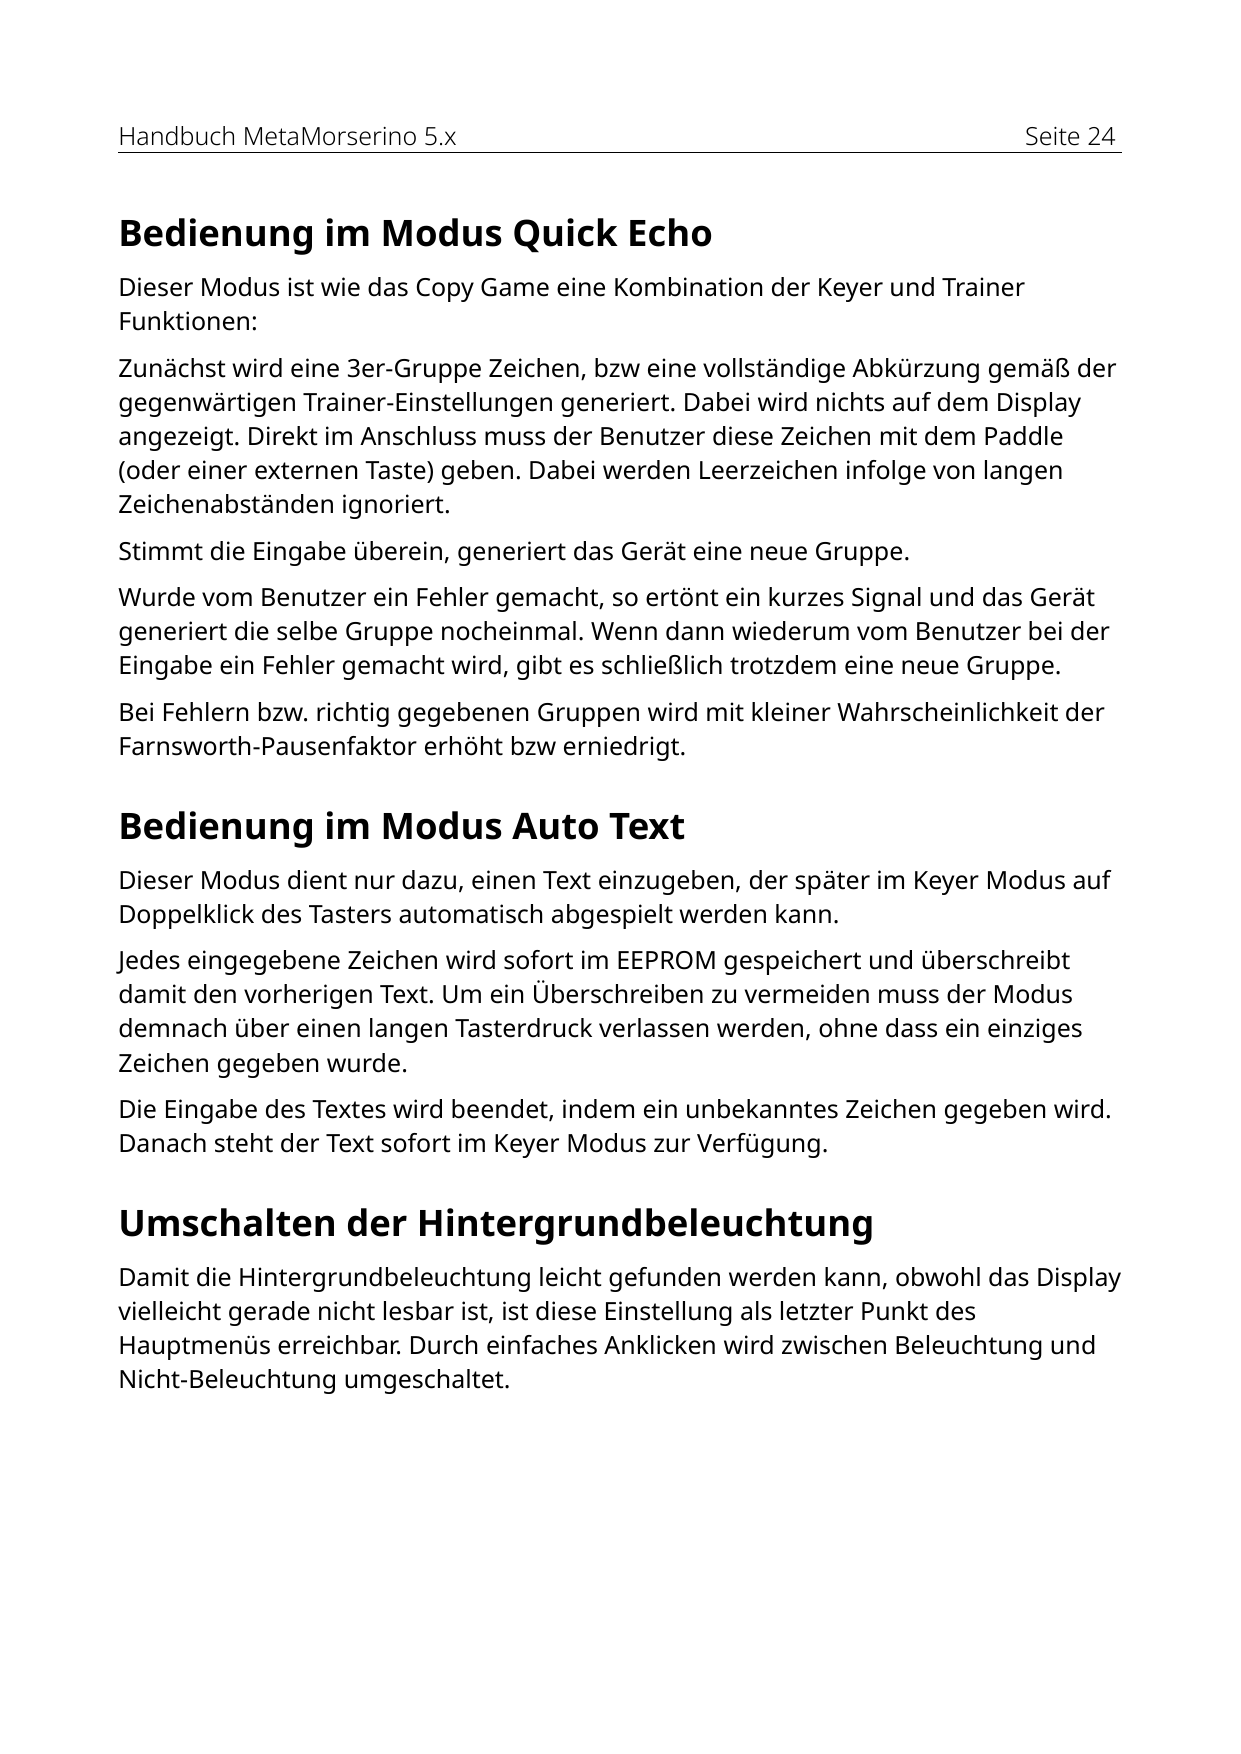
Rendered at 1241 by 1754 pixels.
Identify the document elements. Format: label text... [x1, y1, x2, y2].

text Damit die Hintergrundbeleuchtung leicht gefunden werden kann, obwohl das Display vielleicht gerade nicht lesbar ist, ist diese Einstellung als letzter Punkt des Hauptmenüs erreichbar. Durch einfaches Anklicken wird zwischen Beleuchtung und Nicht-Beleuchtung umgeschaltet. [118, 1259, 1122, 1396]
text Stimmt die Eingabe überein, generiert das Gerät eine neue Gruppe. [118, 533, 1122, 567]
text Dieser Modus ist wie das Copy Game eine Kombination der Keyer und Trainer Funktionen: [118, 270, 1122, 338]
text Die Eingabe des Textes wird beendet, indem ein unbekanntes Zeichen gegeben wird. Danach steht der Text sofort im Keyer Modus zur Verfügung. [118, 1092, 1122, 1160]
text Bei Fehlern bzw. richtig gegebenen Gruppen wird mit kleiner Wahrscheinlichkeit der Farnsworth-Pausenfaktor erhöht bzw erniedrigt. [118, 694, 1122, 763]
subtitle Bedienung im Modus Quick Echo [118, 208, 1122, 257]
subtitle Bedienung im Modus Auto Text [118, 800, 1122, 850]
text Jedes eingegebene Zeichen wird sofort im EEPROM gespeichert und überschreibt damit den vorherigen Text. Um ein Überschreiben zu vermeiden muss der Modus demnach über einen langen Tasterdruck verlassen werden, ohne dass ein einziges Zeichen gegeben wurde. [118, 943, 1122, 1079]
text Dieser Modus dient nur dazu, einen Text einzugeben, der später im Keyer Modus auf Doppelklick des Tasters automatisch abgespielt werden kann. [118, 862, 1122, 931]
subtitle Umschalten der Hintergrundbeleuchtung [118, 1197, 1122, 1247]
text Wurde vom Benutzer ein Fehler gemacht, so ertönt ein kurzes Signal und das Gerät generiert die selbe Gruppe nocheinmal. Wenn dann wiederum vom Benutzer bei der Eingabe ein Fehler gemacht wird, gibt es schließlich trotzdem eine neue Gruppe. [118, 580, 1122, 682]
text Zunächst wird eine 3er-Gruppe Zeichen, bzw eine vollständige Abkürzung gemäß der gegenwärtigen Trainer-Einstellungen generiert. Dabei wird nichts auf dem Display angezeigt. Direkt im Anschluss muss der Benutzer diese Zeichen mit dem Paddle (oder einer externen Taste) geben. Dabei werden Leerzeichen infolge von langen Zeichenabständen ignoriert. [118, 351, 1122, 521]
